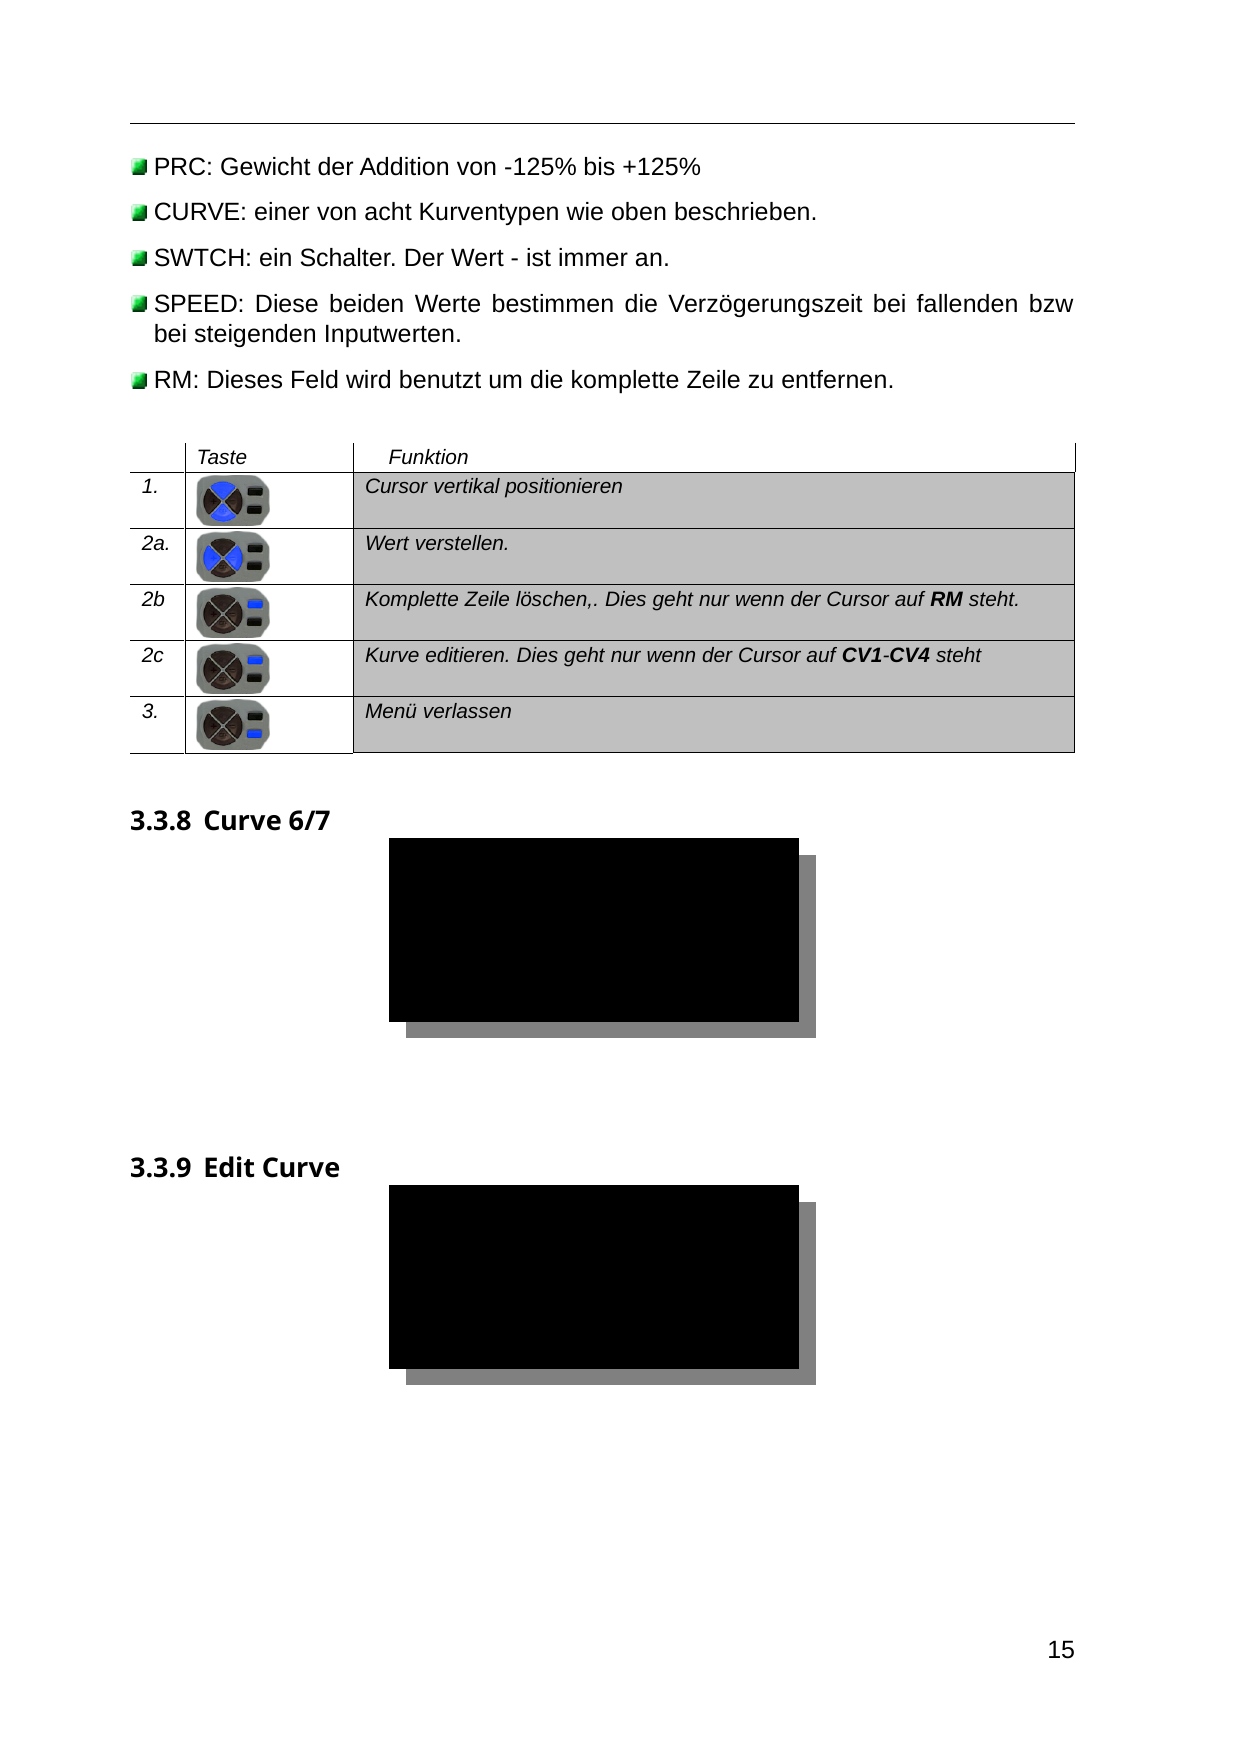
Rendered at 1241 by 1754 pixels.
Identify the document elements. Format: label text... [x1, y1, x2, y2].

table_cell Wert verstellen. [354, 529, 1074, 584]
table_cell Komplette Zeile löschen,. Dies geht nur wenn der Cursor auf RM steht. [354, 585, 1074, 640]
list PRC: Gewicht der Addition von -125% bis +125% [130, 152, 1075, 181]
subtitle Curve 6/7 [130, 801, 1075, 838]
table_cell [186, 585, 353, 640]
picture [196, 475, 271, 526]
picture [196, 699, 271, 750]
table_header Funktion [354, 443, 1075, 472]
table_cell 2a. [130, 529, 184, 584]
table_cell 1. [130, 473, 184, 528]
table_cell 2b [130, 585, 184, 640]
picture [131, 295, 147, 312]
table_header [130, 443, 184, 472]
subtitle Edit Curve [130, 1148, 1075, 1185]
table_cell [186, 529, 353, 584]
picture [131, 204, 147, 221]
picture [131, 372, 147, 389]
picture [131, 250, 147, 266]
picture [196, 643, 271, 694]
picture [131, 158, 147, 175]
table_cell Menü verlassen [354, 697, 1074, 752]
table_cell [186, 641, 353, 696]
table_cell 2c [130, 641, 184, 696]
table_cell 3. [130, 697, 184, 753]
table_cell Cursor vertikal positionieren [354, 473, 1074, 528]
picture [196, 587, 271, 638]
list RM: Dieses Feld wird benutzt um die komplette Zeile zu entfernen. [130, 366, 1075, 394]
list CURVE: einer von acht Kurventypen wie oben beschrieben. [130, 198, 1075, 226]
table_cell [186, 697, 353, 753]
list SWTCH: ein Schalter. Der Wert - ist immer an. [130, 244, 1075, 272]
picture [196, 531, 271, 582]
list SPEED: Diese beiden Werte bestimmen die Verzögerungszeit bei fallenden bzw bei steigenden Inputwerten. [130, 290, 1075, 348]
table_header Taste [186, 443, 353, 472]
table_cell Kurve editieren. Dies geht nur wenn der Cursor auf CV1-CV4 steht [354, 641, 1074, 696]
table_cell [186, 473, 353, 528]
